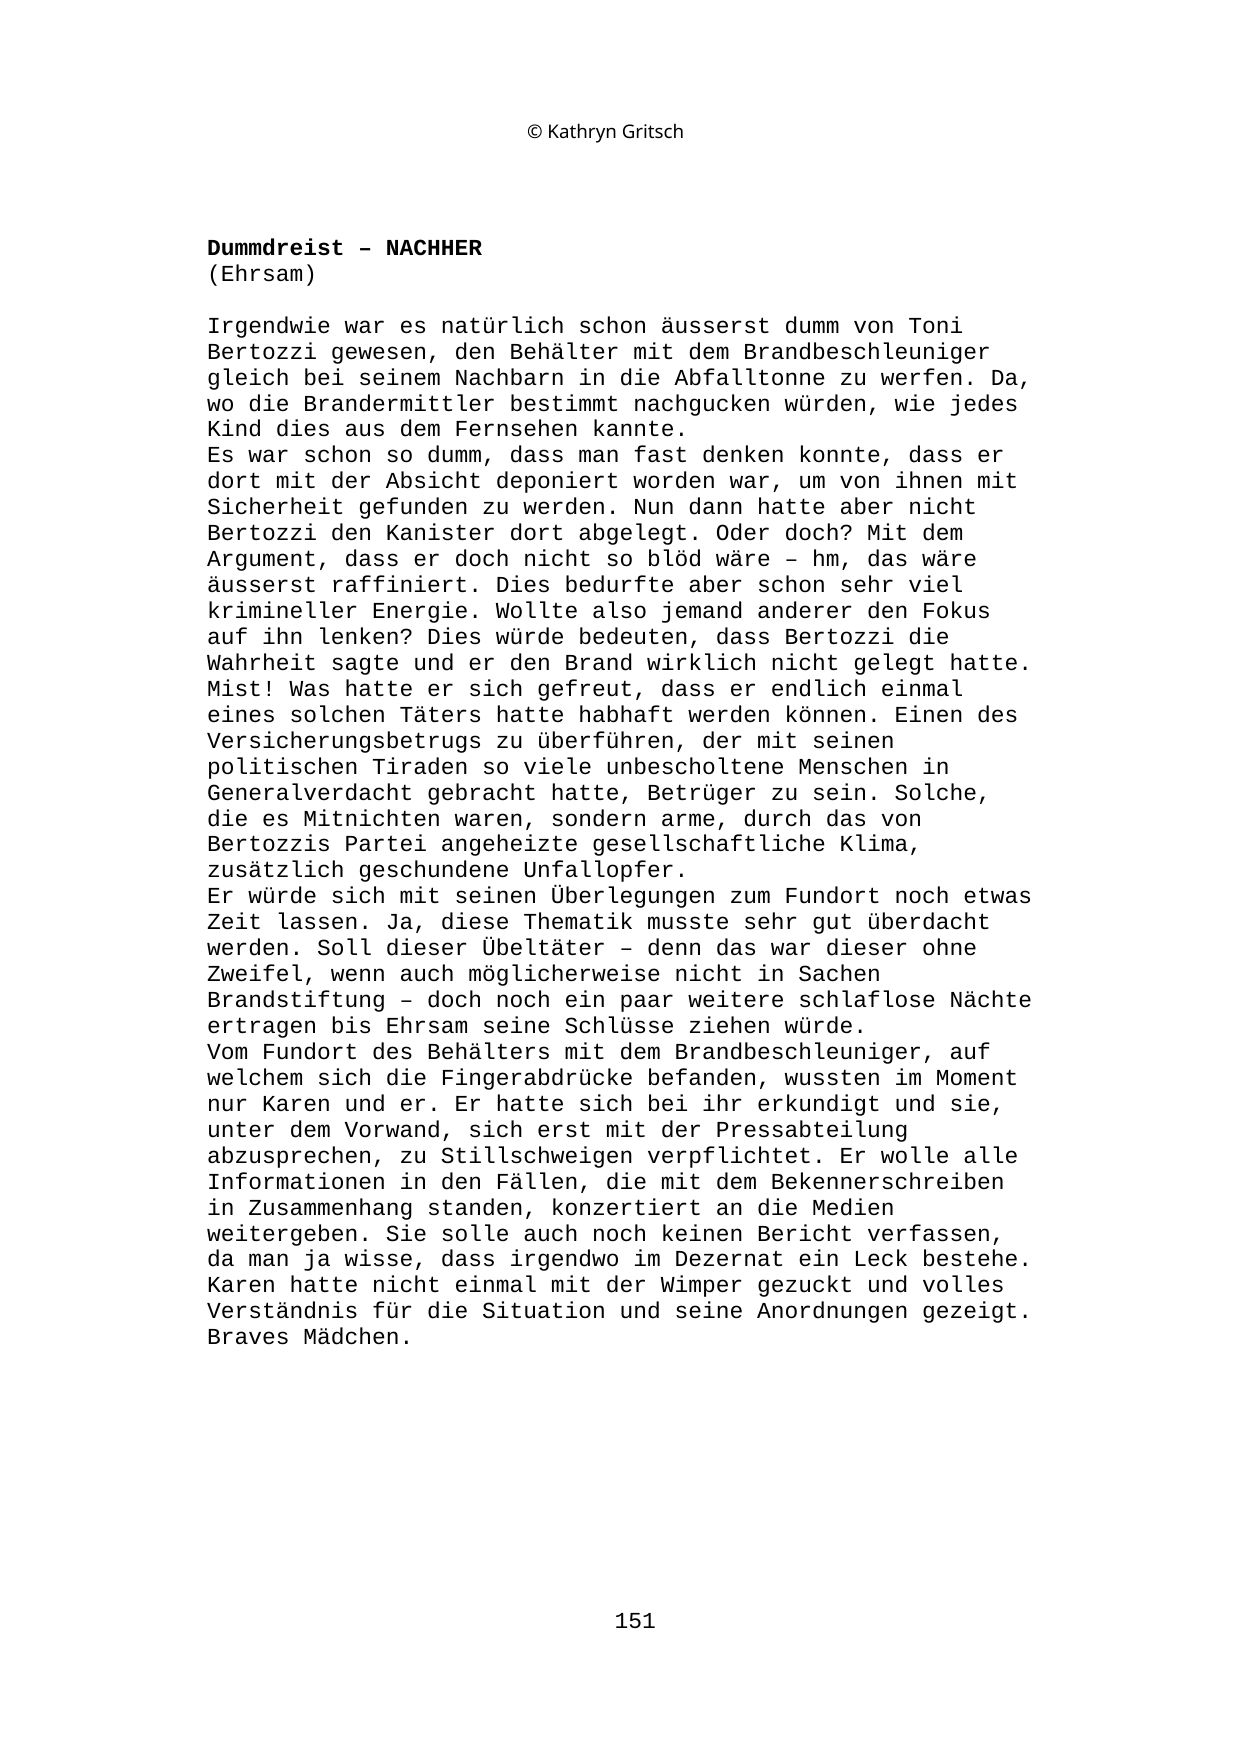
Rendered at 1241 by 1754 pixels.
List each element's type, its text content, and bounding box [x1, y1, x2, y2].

text Er würde sich mit seinen Überlegungen zum Fundort noch etwas Zeit lassen. Ja, diese Thematik musste sehr gut überdacht werden. Soll dieser Übeltäter – denn das war dieser ohne Zweifel, wenn auch möglicherweise nicht in Sachen Brandstiftung – doch noch ein paar weitere schlaflose Nächte ertragen bis Ehrsam seine Schlüsse ziehen würde. [207, 885, 1034, 1040]
text Es war schon so dumm, dass man fast denken konnte, dass er dort mit der Absicht deponiert worden war, um von ihnen mit Sicherheit gefunden zu werden. Nun dann hatte aber nicht Bertozzi den Kanister dort abgelegt. Oder doch? Mit dem Argument, dass er doch nicht so blöd wäre – hm, das wäre äusserst raffiniert. Dies bedurfte aber schon sehr viel krimineller Energie. Wollte also jemand anderer den Fokus auf ihn lenken? Dies würde bedeuten, dass Bertozzi die Wahrheit sagte und er den Brand wirklich nicht gelegt hatte. Mist! Was hatte er sich gefreut, dass er endlich einmal eines solchen Täters hatte habhaft werden können. Einen des Versicherungsbetrugs zu überführen, der mit seinen politischen Tiraden so viele unbescholtene Menschen in Generalverdacht gebracht hatte, Betrüger zu sein. Solche, die es Mitnichten waren, sondern arme, durch das von Bertozzis Partei angeheizte gesellschaftliche Klima, zusätzlich geschundene Unfallopfer. [207, 444, 1034, 885]
text (Ehrsam) [207, 262, 1034, 288]
text Vom Fundort des Behälters mit dem Brandbeschleuniger, auf welchem sich die Fingerabdrücke befanden, wussten im Moment nur Karen und er. Er hatte sich bei ihr erkundigt und sie, unter dem Vorwand, sich erst mit der Pressabteilung abzusprechen, zu Stillschweigen verpflichtet. Er wolle alle Informationen in den Fällen, die mit dem Bekennerschreiben in Zusammenhang standen, konzertiert an die Medien weitergeben. Sie solle auch noch keinen Bericht verfassen, da man ja wisse, dass irgendwo im Dezernat ein Leck bestehe. Karen hatte nicht einmal mit der Wimper gezuckt und volles Verständnis für die Situation und seine Anordnungen gezeigt. Braves Mädchen. [207, 1040, 1034, 1352]
text Dummdreist – NACHHER [207, 236, 1034, 262]
text Irgendwie war es natürlich schon äusserst dumm von Toni Bertozzi gewesen, den Behälter mit dem Brandbeschleuniger gleich bei seinem Nachbarn in die Abfalltonne zu werfen. Da, wo die Brandermittler bestimmt nachgucken würden, wie jedes Kind dies aus dem Fernsehen kannte. [207, 314, 1034, 444]
